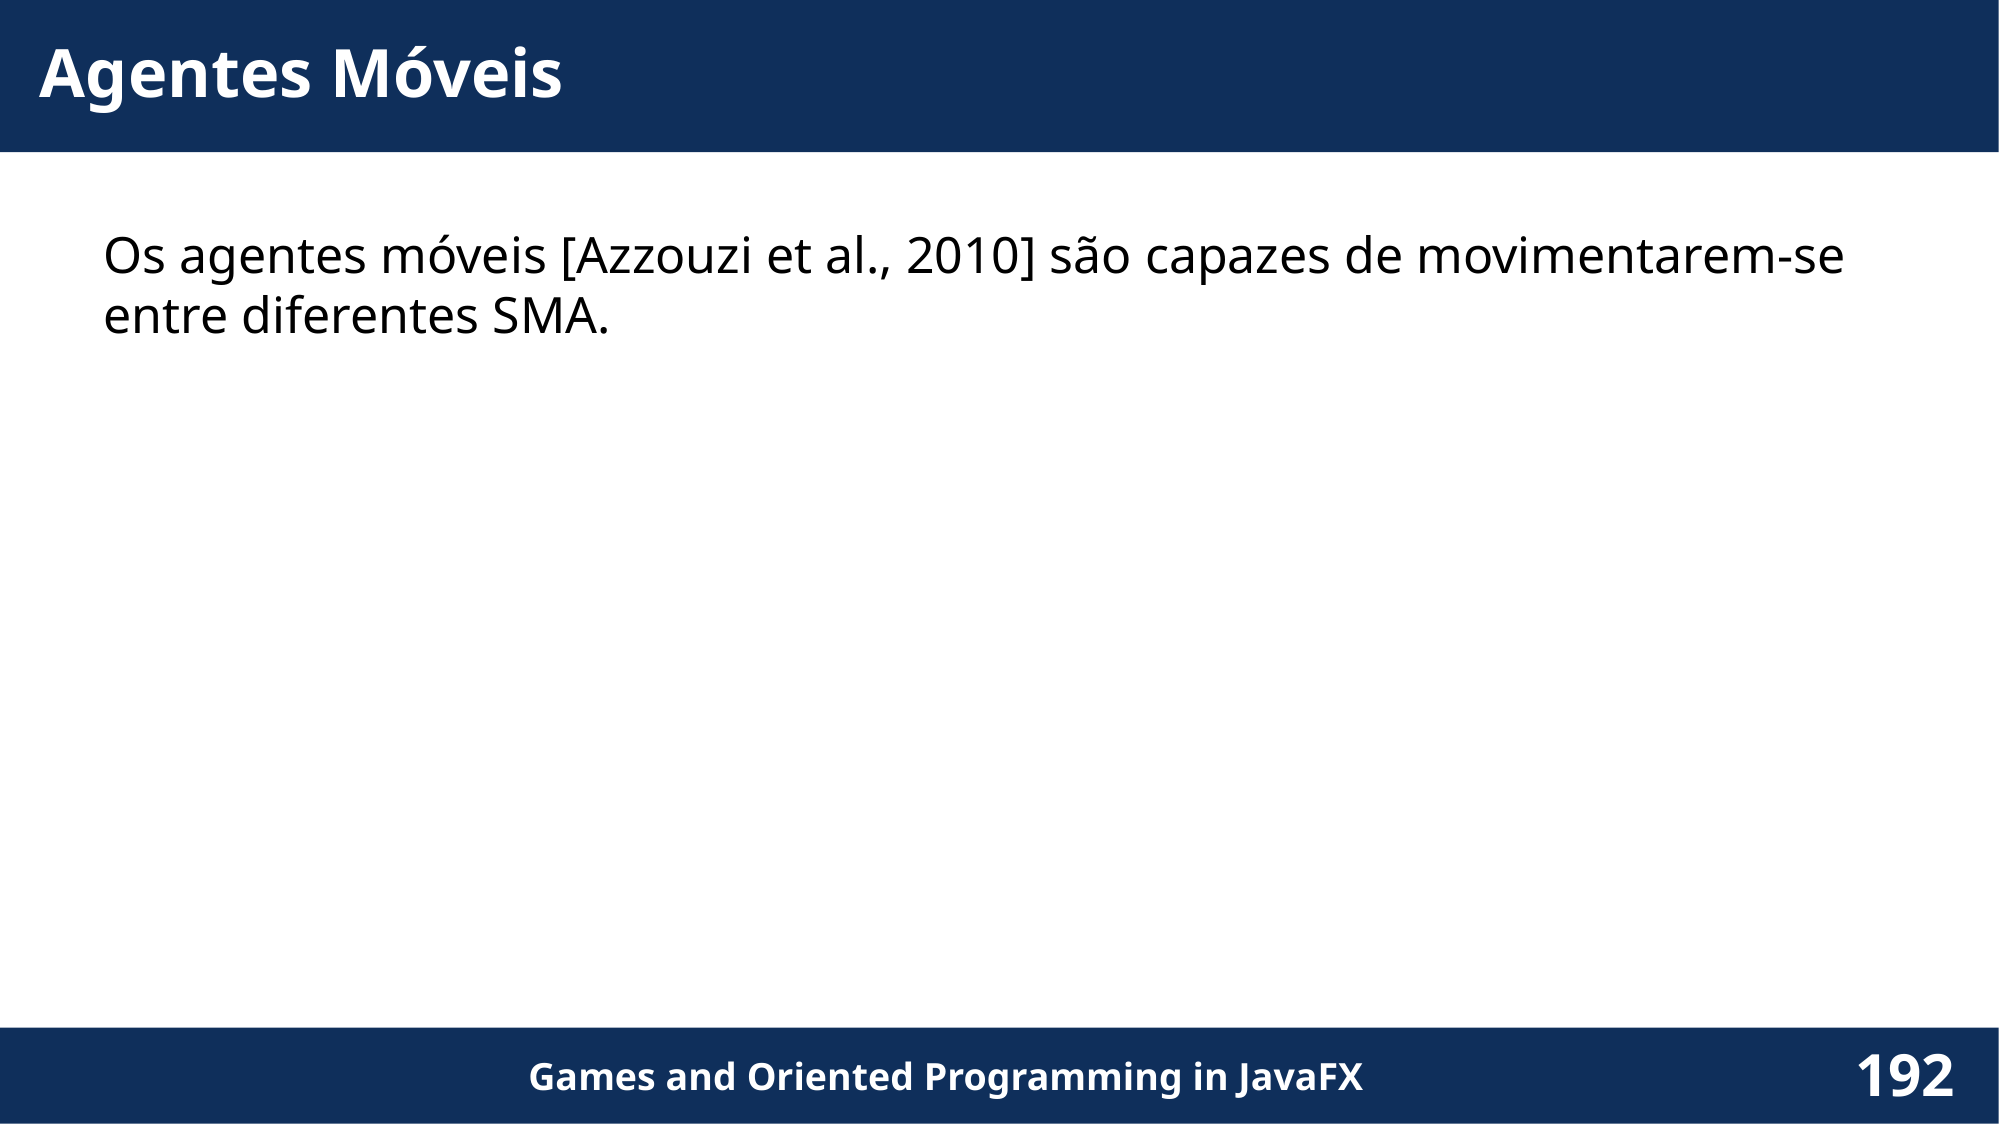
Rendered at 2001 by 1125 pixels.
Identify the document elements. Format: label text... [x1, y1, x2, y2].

text_box Os agentes móveis [Azzouzi et al., 2010] são capazes de movimentarem-se entre diferentes SMA. [88, 216, 1947, 352]
text_box Agentes Móveis [25, 23, 1999, 119]
